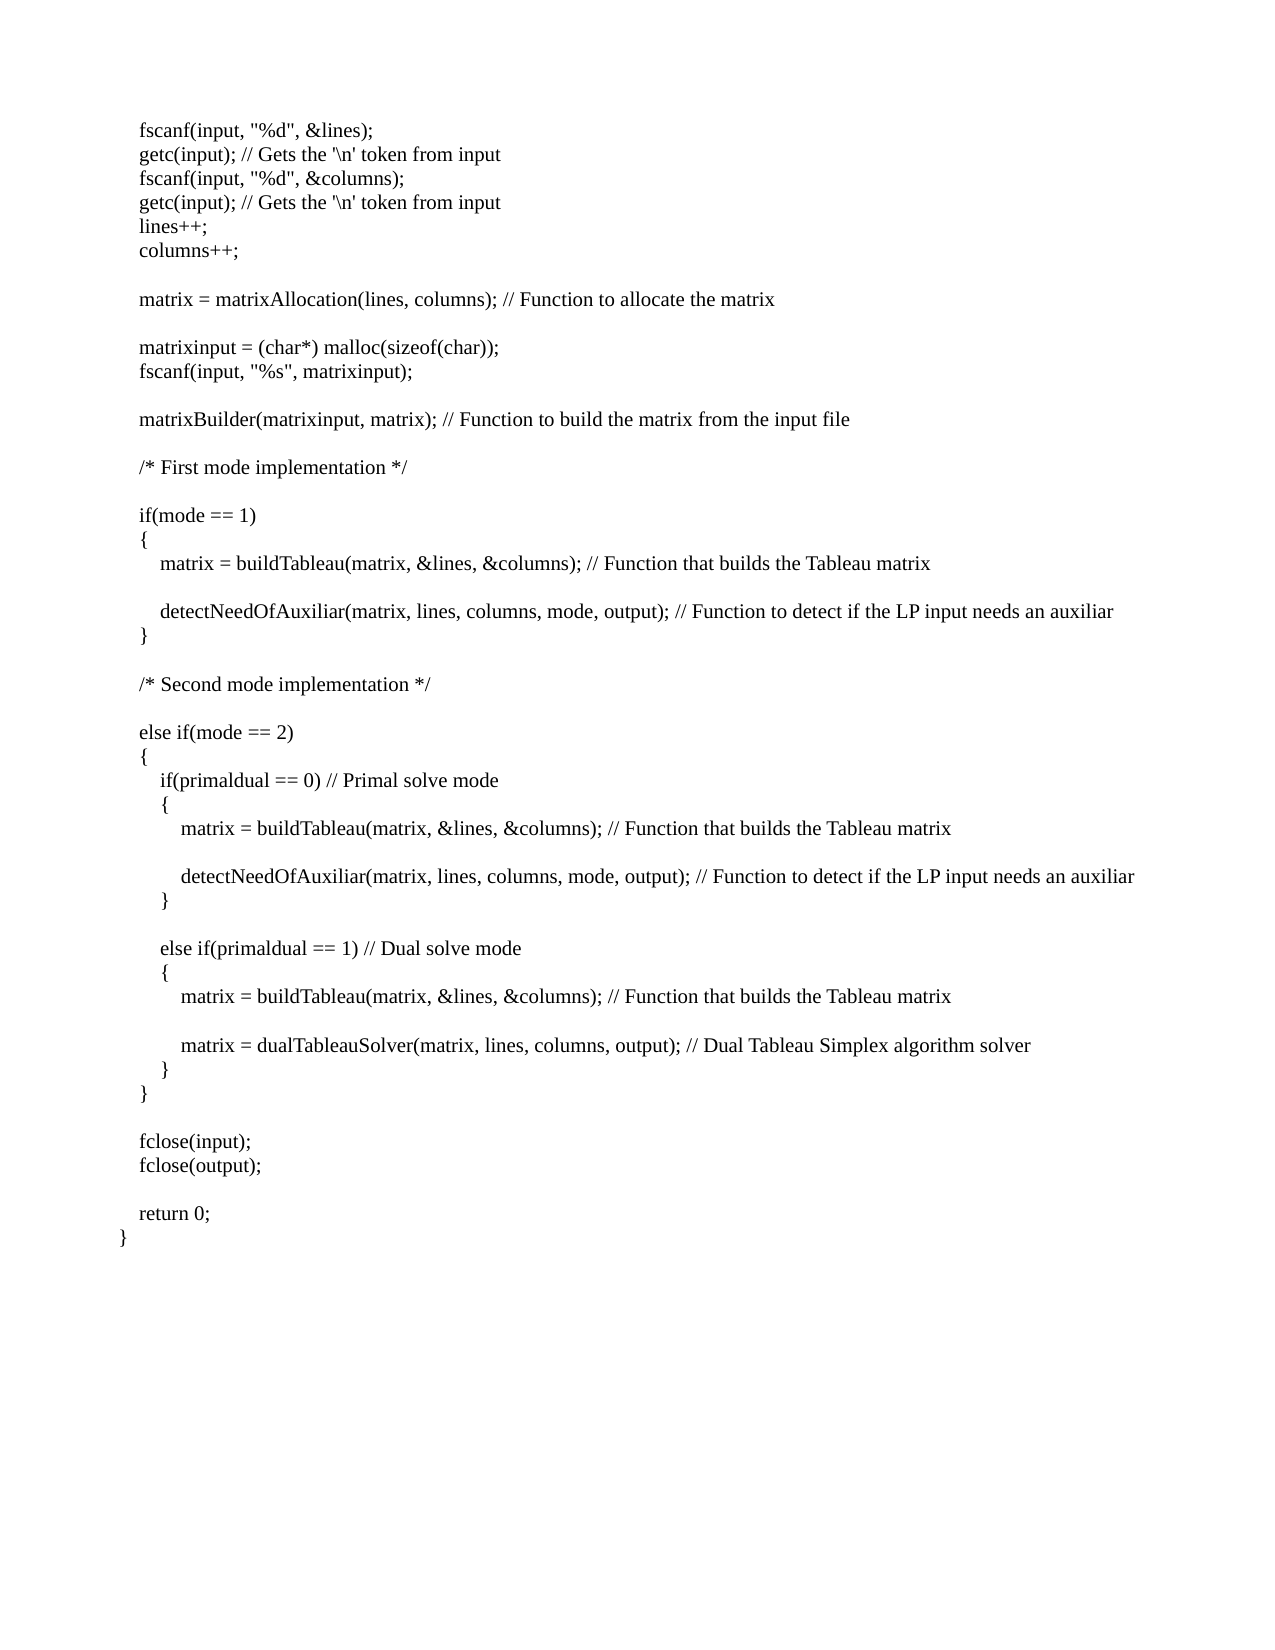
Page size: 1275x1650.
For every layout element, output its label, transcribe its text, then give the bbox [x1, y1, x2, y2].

text matrix = dualTableauSolver(matrix, lines, columns, output); // Dual Tableau Simplex algorithm solver [118, 1032, 1157, 1057]
text getc(input); // Gets the '\n' token from input [118, 142, 1157, 166]
text /* First mode implementation */ [118, 455, 1157, 479]
text matrixinput = (char*) malloc(sizeof(char)); [118, 335, 1157, 359]
text { [118, 527, 1157, 551]
text } [118, 623, 1157, 647]
text if(mode == 1) [118, 503, 1157, 527]
text { [118, 792, 1157, 816]
text else if(mode == 2) [118, 720, 1157, 744]
text fscanf(input, "%d", &lines); [118, 118, 1157, 142]
text matrixBuilder(matrixinput, matrix); // Function to build the matrix from the input file [118, 407, 1157, 431]
text } [118, 1081, 1157, 1105]
text columns++; [118, 238, 1157, 262]
text detectNeedOfAuxiliar(matrix, lines, columns, mode, output); // Function to detect if the LP input needs an auxiliar [118, 864, 1157, 888]
text { [118, 960, 1157, 984]
text fscanf(input, "%s", matrixinput); [118, 359, 1157, 383]
text fclose(output); [118, 1153, 1157, 1177]
text getc(input); // Gets the '\n' token from input [118, 190, 1157, 214]
text matrix = buildTableau(matrix, &lines, &columns); // Function that builds the Tableau matrix [118, 551, 1157, 575]
text else if(primaldual == 1) // Dual solve mode [118, 936, 1157, 960]
text { [118, 744, 1157, 768]
text if(primaldual == 0) // Primal solve mode [118, 768, 1157, 792]
text return 0; [118, 1201, 1157, 1225]
text lines++; [118, 214, 1157, 238]
text matrix = buildTableau(matrix, &lines, &columns); // Function that builds the Tableau matrix [118, 816, 1157, 840]
text /* Second mode implementation */ [118, 672, 1157, 696]
text } [118, 888, 1157, 912]
text detectNeedOfAuxiliar(matrix, lines, columns, mode, output); // Function to detect if the LP input needs an auxiliar [118, 599, 1157, 623]
text fscanf(input, "%d", &columns); [118, 166, 1157, 190]
text fclose(input); [118, 1129, 1157, 1153]
text matrix = buildTableau(matrix, &lines, &columns); // Function that builds the Tableau matrix [118, 984, 1157, 1008]
text } [118, 1057, 1157, 1081]
text matrix = matrixAllocation(lines, columns); // Function to allocate the matrix [118, 287, 1157, 311]
text } [118, 1225, 1157, 1249]
